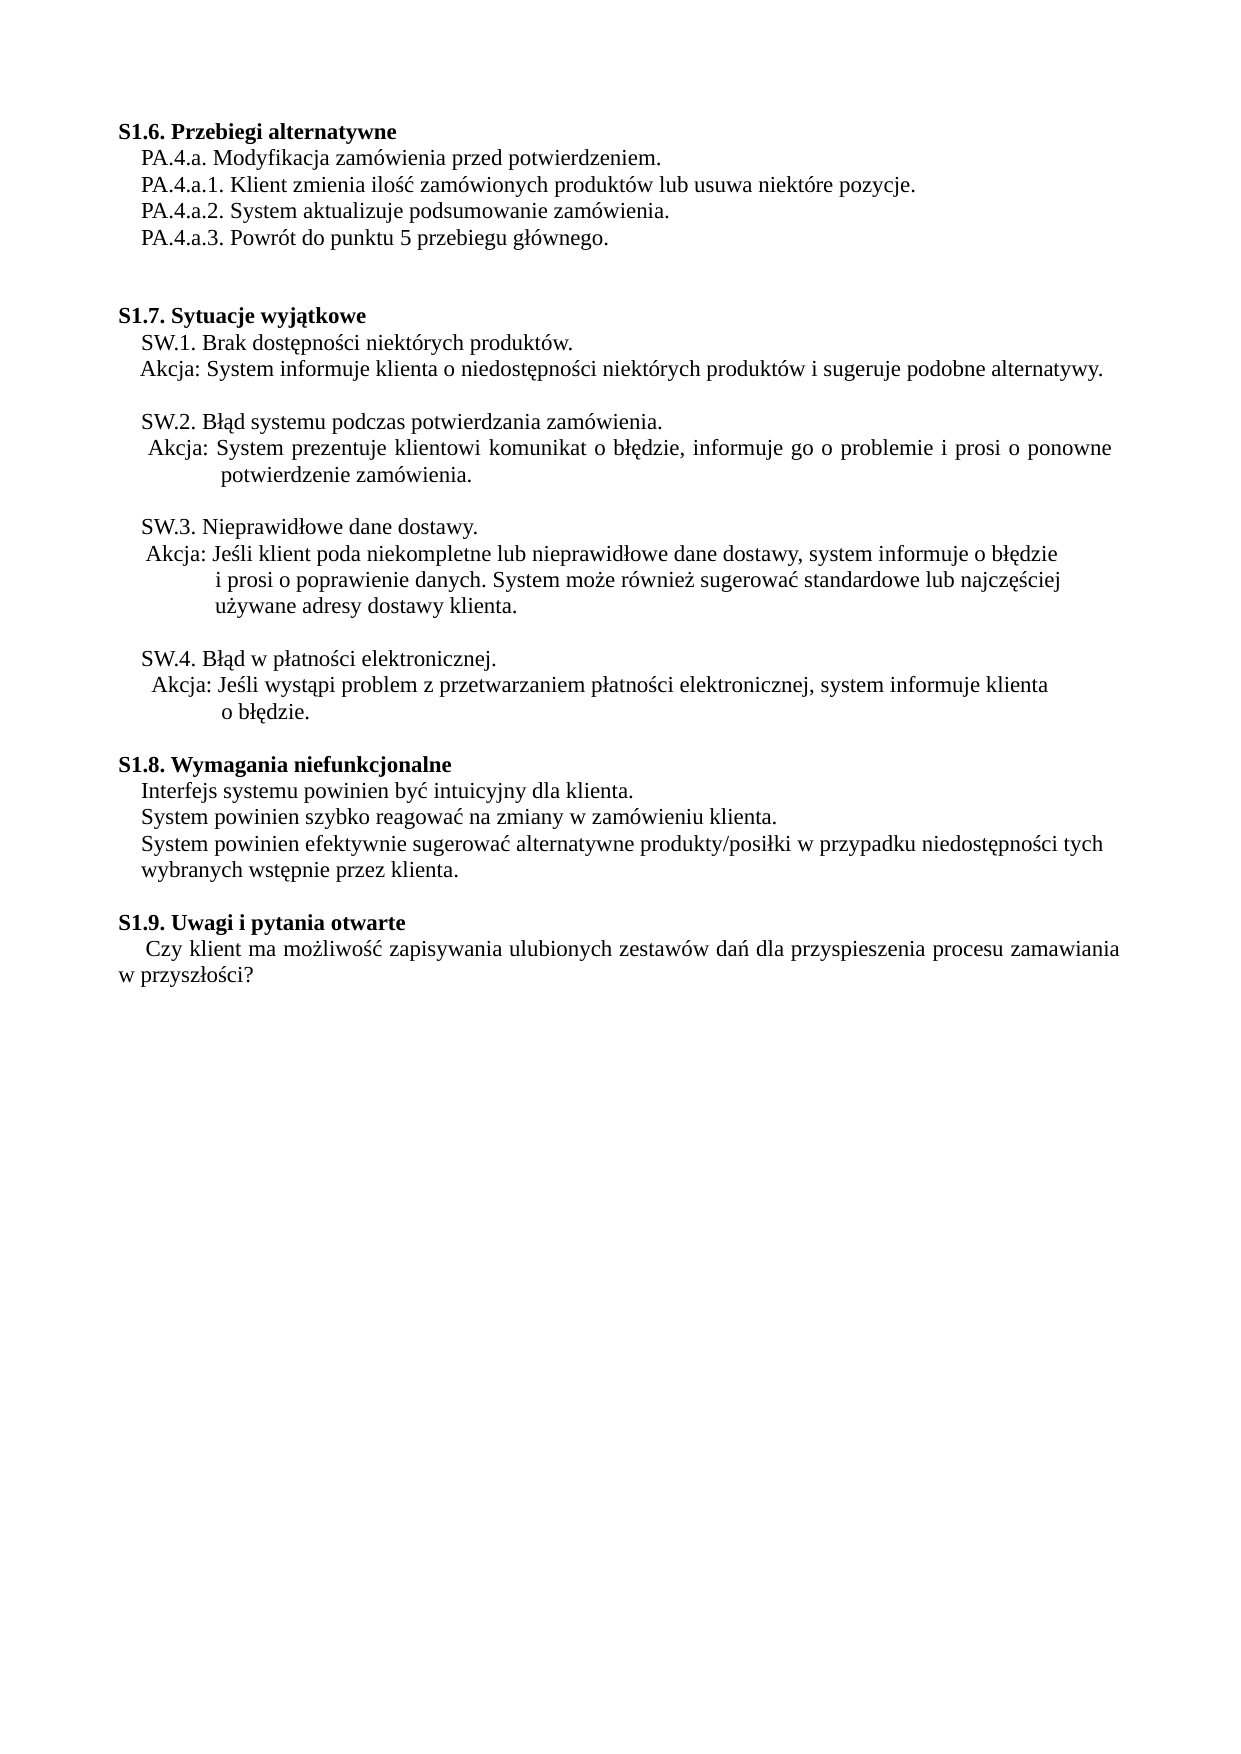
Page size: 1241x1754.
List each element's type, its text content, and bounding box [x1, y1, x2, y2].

text o błędzie. [118, 698, 1122, 724]
text System powinien szybko reagować na zmiany w zamówieniu klienta. [118, 803, 1122, 830]
text SW.3. Nieprawidłowe dane dostawy. [118, 513, 1122, 540]
text S1.8. Wymagania niefunkcjonalne [118, 751, 1122, 777]
text S1.7. Sytuacje wyjątkowe [118, 303, 1122, 329]
text PA.4.a.1. Klient zmienia ilość zamówionych produktów lub usuwa niektóre pozycje. [118, 171, 1122, 197]
text Akcja: System informuje klienta o niedostępności niektórych produktów i sugeruje podobne alternatywy. [118, 355, 1122, 382]
text System powinien efektywnie sugerować alternatywne produkty/posiłki w przypadku niedostępności tych [118, 830, 1122, 856]
text używane adresy dostawy klienta. [118, 592, 1122, 619]
text PA.4.a.3. Powrót do punktu 5 przebiegu głównego. [118, 223, 1122, 250]
text SW.1. Brak dostępności niektórych produktów. [118, 329, 1122, 355]
text wybranych wstępnie przez klienta. [118, 856, 1122, 882]
text S1.6. Przebiegi alternatywne [118, 118, 1122, 144]
text Akcja: Jeśli klient poda niekompletne lub nieprawidłowe dane dostawy, system informuje o błędzie [118, 540, 1122, 566]
text Interfejs systemu powinien być intuicyjny dla klienta. [118, 777, 1122, 803]
text Akcja: System prezentuje klientowi komunikat o błędzie, informuje go o problemie i prosi o ponowne potwierdzenie zamówienia. [118, 434, 1122, 487]
text Akcja: Jeśli wystąpi problem z przetwarzaniem płatności elektronicznej, system informuje klienta [118, 672, 1122, 698]
text PA.4.a. Modyfikacja zamówienia przed potwierdzeniem. [118, 144, 1122, 171]
text Czy klient ma możliwość zapisywania ulubionych zestawów dań dla przyspieszenia procesu zamawiania w przyszłości? [118, 935, 1122, 988]
text PA.4.a.2. System aktualizuje podsumowanie zamówienia. [118, 197, 1122, 223]
text SW.4. Błąd w płatności elektronicznej. [118, 645, 1122, 672]
text i prosi o poprawienie danych. System może również sugerować standardowe lub najczęściej [118, 566, 1122, 592]
text SW.2. Błąd systemu podczas potwierdzania zamówienia. [118, 408, 1122, 434]
text S1.9. Uwagi i pytania otwarte [118, 909, 1122, 935]
